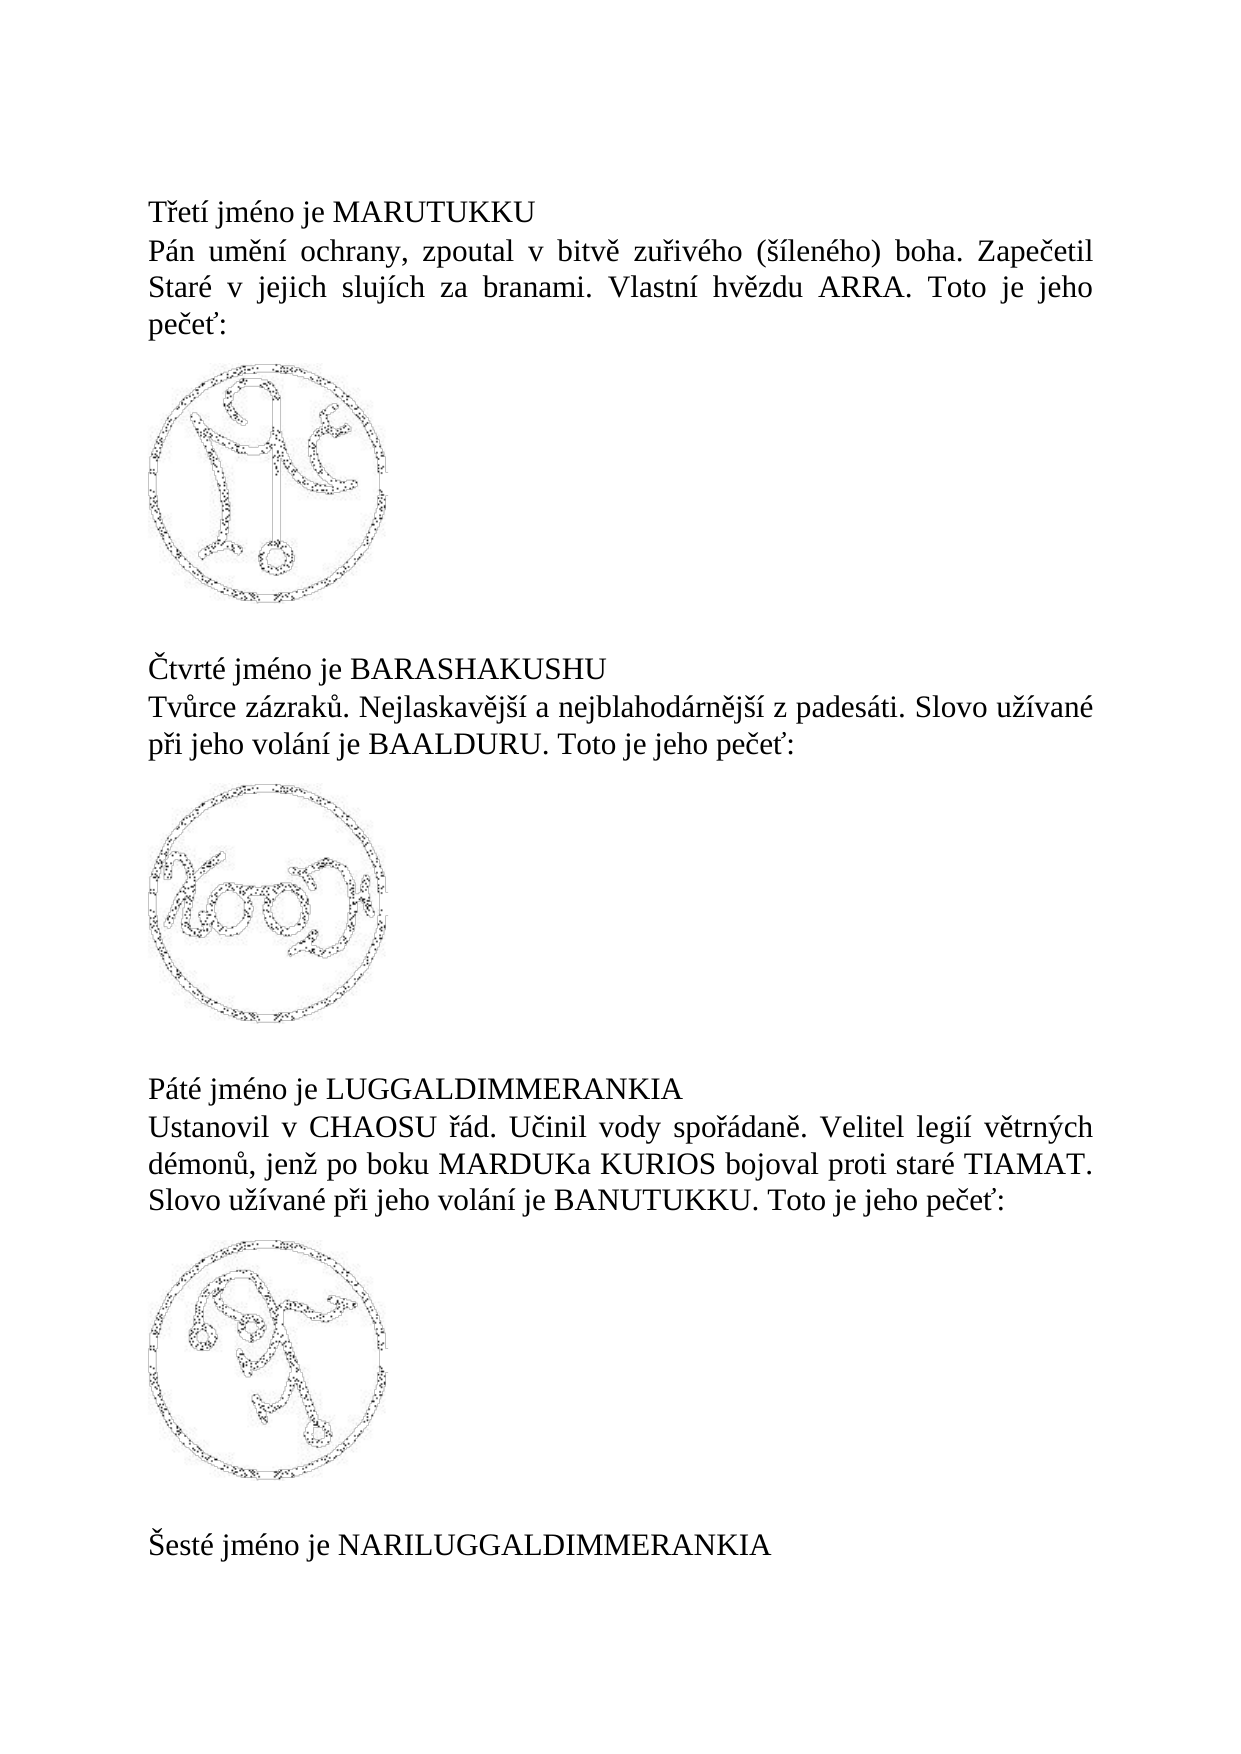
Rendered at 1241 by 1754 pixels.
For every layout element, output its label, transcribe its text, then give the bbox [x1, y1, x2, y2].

text Pán umění ochrany, zpoutal v bitvě zuřivého (šíleného) boha. Zapečetil Staré v jejich slujích za branami. Vlastní hvězdu ARRA. Toto je jeho pečeť: [148, 232, 1094, 341]
text Čtvrté jméno je BARASHAKUSHU [148, 650, 1094, 686]
text Ustanovil v CHAOSU řád. Učinil vody spořádaně. Velitel legií větrných démonů, jenž po boku MARDUKa KURIOS bojoval proti staré TIAMAT. Slovo užívané při jeho volání je BANUTUKKU. Toto je jeho pečeť: [148, 1108, 1094, 1217]
picture [147, 363, 389, 604]
picture [147, 1240, 389, 1481]
text Tvůrce zázraků. Nejlaskavější a nejblahodárnější z padesáti. Slovo užívané při jeho volání je BAALDURU. Toto je jeho pečeť: [148, 688, 1094, 761]
text Šesté jméno je NARILUGGALDIMMERANKIA [148, 1527, 1094, 1562]
text Páté jméno je LUGGALDIMMERANKIA [148, 1070, 1094, 1106]
text Třetí jméno je MARUTUKKU [148, 194, 1094, 230]
picture [147, 783, 389, 1024]
